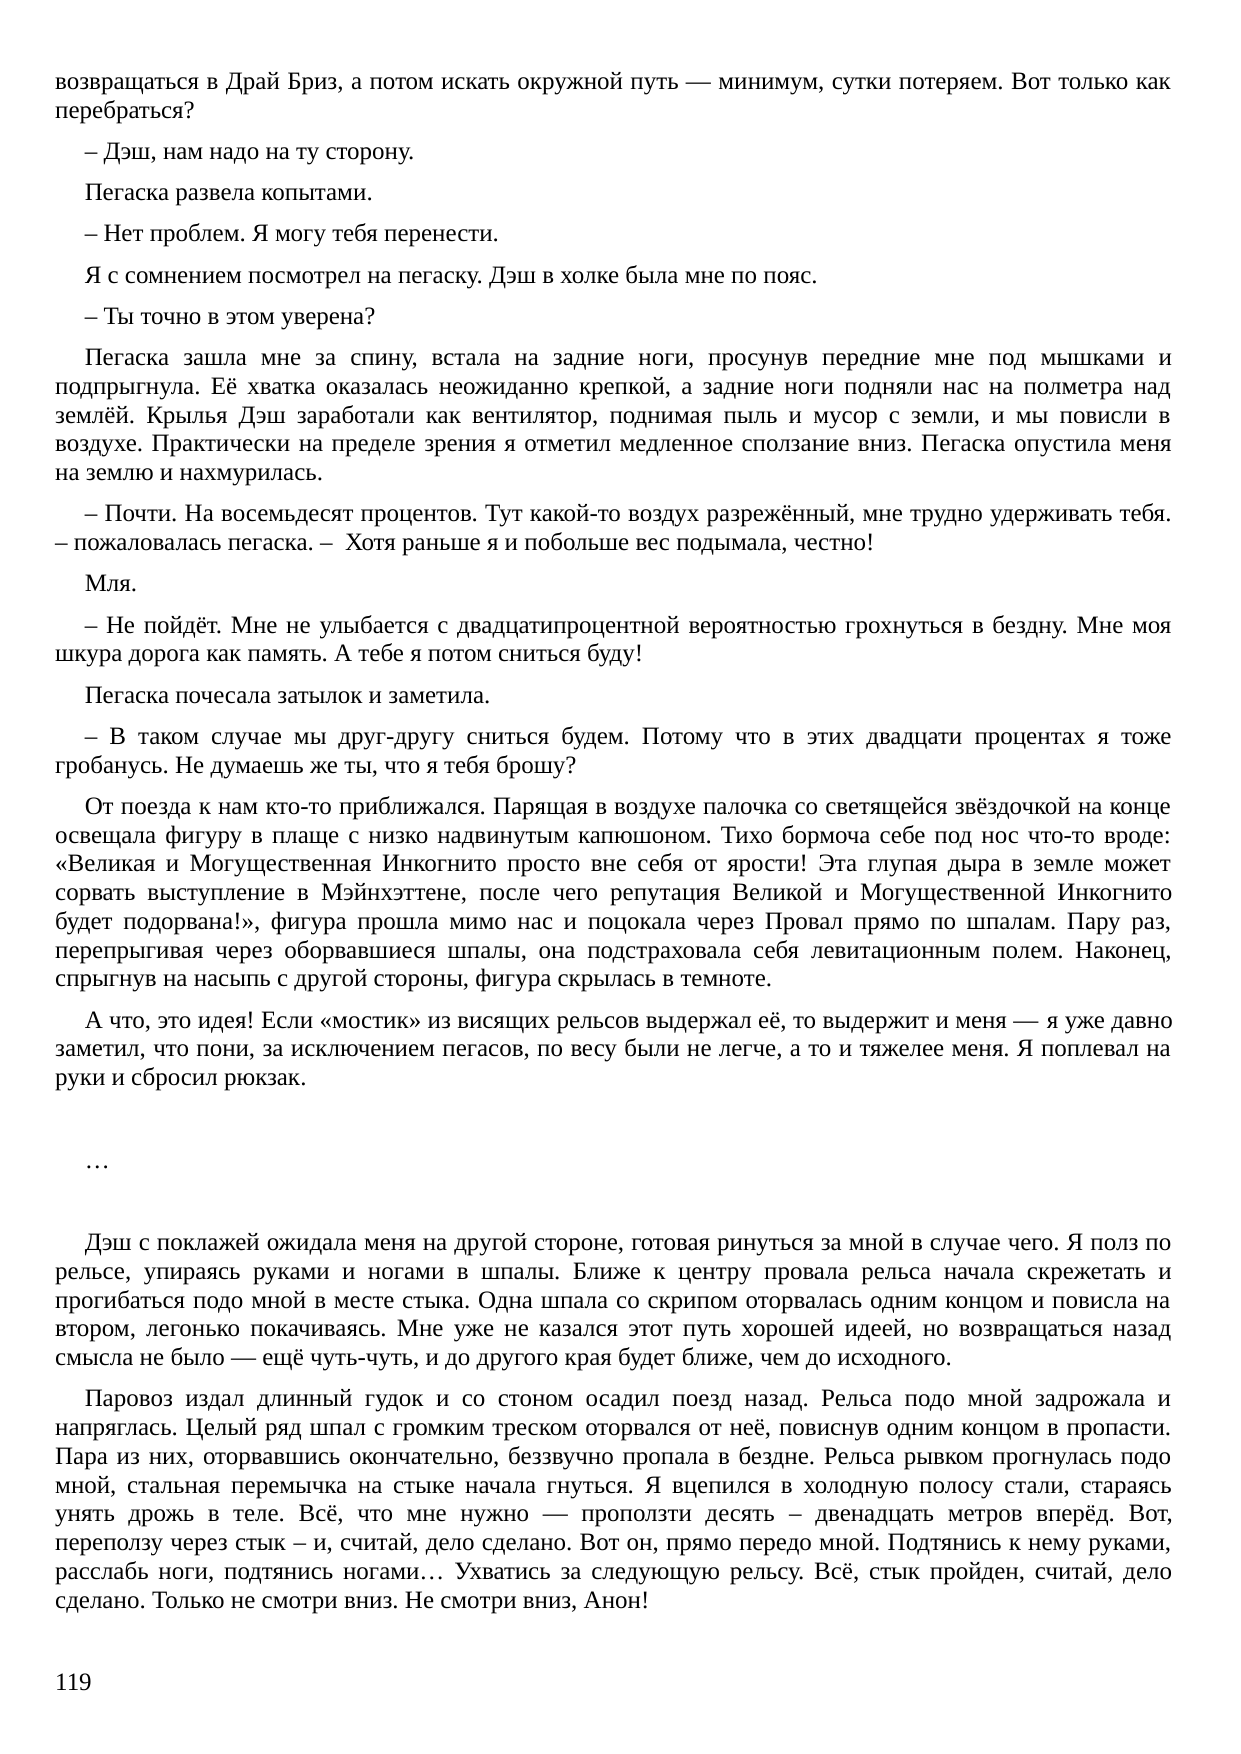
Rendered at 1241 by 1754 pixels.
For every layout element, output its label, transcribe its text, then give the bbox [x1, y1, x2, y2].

text – В таком случае мы друг-другу сниться будем. Потому что в этих двадцати процентах я тоже гробанусь. Не думаешь же ты, что я тебя брошу? [55, 721, 1173, 778]
text Мля. [55, 568, 1173, 597]
text возвращаться в Драй Бриз, а потом искать окружной путь — минимум, сутки потеряем. Вот только как перебраться? [55, 66, 1173, 123]
text – Ты точно в этом уверена? [55, 301, 1173, 330]
text Пегаска развела копытами. [55, 177, 1173, 206]
text – Почти. На восемьдесят процентов. Тут какой-то воздух разрежённый, мне трудно удерживать тебя. – пожаловалась пегаска. – Хотя раньше я и побольше вес подымала, честно! [55, 498, 1173, 556]
text – Нет проблем. Я могу тебя перенести. [55, 218, 1173, 247]
text … [55, 1145, 1173, 1173]
text – Дэш, нам надо на ту сторону. [55, 136, 1173, 165]
text Пегаска зашла мне за спину, встала на задние ноги, просунув передние мне под мышками и подпрыгнула. Её хватка оказалась неожиданно крепкой, а задние ноги подняли нас на полметра над землёй. Крылья Дэш заработали как вентилятор, поднимая пыль и мусор с земли, и мы повисли в воздухе. Практически на пределе зрения я отметил медленное сползание вниз. Пегаска опустила меня на землю и нахмурилась. [55, 342, 1173, 486]
text Я с сомнением посмотрел на пегаску. Дэш в холке была мне по пояс. [55, 260, 1173, 288]
text А что, это идея! Если «мостик» из висящих рельсов выдержал её, то выдержит и меня — я уже давно заметил, что пони, за исключением пегасов, по весу были не легче, а то и тяжелее меня. Я поплевал на руки и сбросил рюкзак. [55, 1005, 1173, 1091]
text От поезда к нам кто-то приближался. Парящая в воздухе палочка со светящейся звёздочкой на конце освещала фигуру в плаще с низко надвинутым капюшоном. Тихо бормоча себе под нос что-то вроде: «Великая и Могущественная Инкогнито просто вне себя от ярости! Эта глупая дыра в земле может сорвать выступление в Мэйнхэттене, после чего репутация Великой и Могущественной Инкогнито будет подорвана!», фигура прошла мимо нас и поцокала через Провал прямо по шпалам. Пару раз, перепрыгивая через оборвавшиеся шпалы, она подстраховала себя левитационным полем. Наконец, спрыгнув на насыпь с другой стороны, фигура скрылась в темноте. [55, 791, 1173, 992]
text Пегаска почесала затылок и заметила. [55, 680, 1173, 708]
text Паровоз издал длинный гудок и со стоном осадил поезд назад. Рельса подо мной задрожала и напряглась. Целый ряд шпал с громким треском оторвался от неё, повиснув одним концом в пропасти. Пара из них, оторвавшись окончательно, беззвучно пропала в бездне. Рельса рывком прогнулась подо мной, стальная перемычка на стыке начала гнуться. Я вцепился в холодную полосу стали, стараясь унять дрожь в теле. Всё, что мне нужно — проползти десять – двенадцать метров вперёд. Вот, переползу через стык – и, считай, дело сделано. Вот он, прямо передо мной. Подтянись к нему руками, расслабь ноги, подтянись ногами… Ухватись за следующую рельсу. Всё, стык пройден, считай, дело сделано. Только не смотри вниз. Не смотри вниз, Анон! [55, 1383, 1173, 1613]
text – Не пойдёт. Мне не улыбается с двадцатипроцентной вероятностью грохнуться в бездну. Мне моя шкура дорога как память. А тебе я потом сниться буду! [55, 610, 1173, 667]
text Дэш с поклажей ожидала меня на другой стороне, готовая ринуться за мной в случае чего. Я полз по рельсе, упираясь руками и ногами в шпалы. Ближе к центру провала рельса начала скрежетать и прогибаться подо мной в месте стыка. Одна шпала со скрипом оторвалась одним концом и повисла на втором, легонько покачиваясь. Мне уже не казался этот путь хорошей идеей, но возвращаться назад смысла не было — ещё чуть-чуть, и до другого края будет ближе, чем до исходного. [55, 1227, 1173, 1371]
